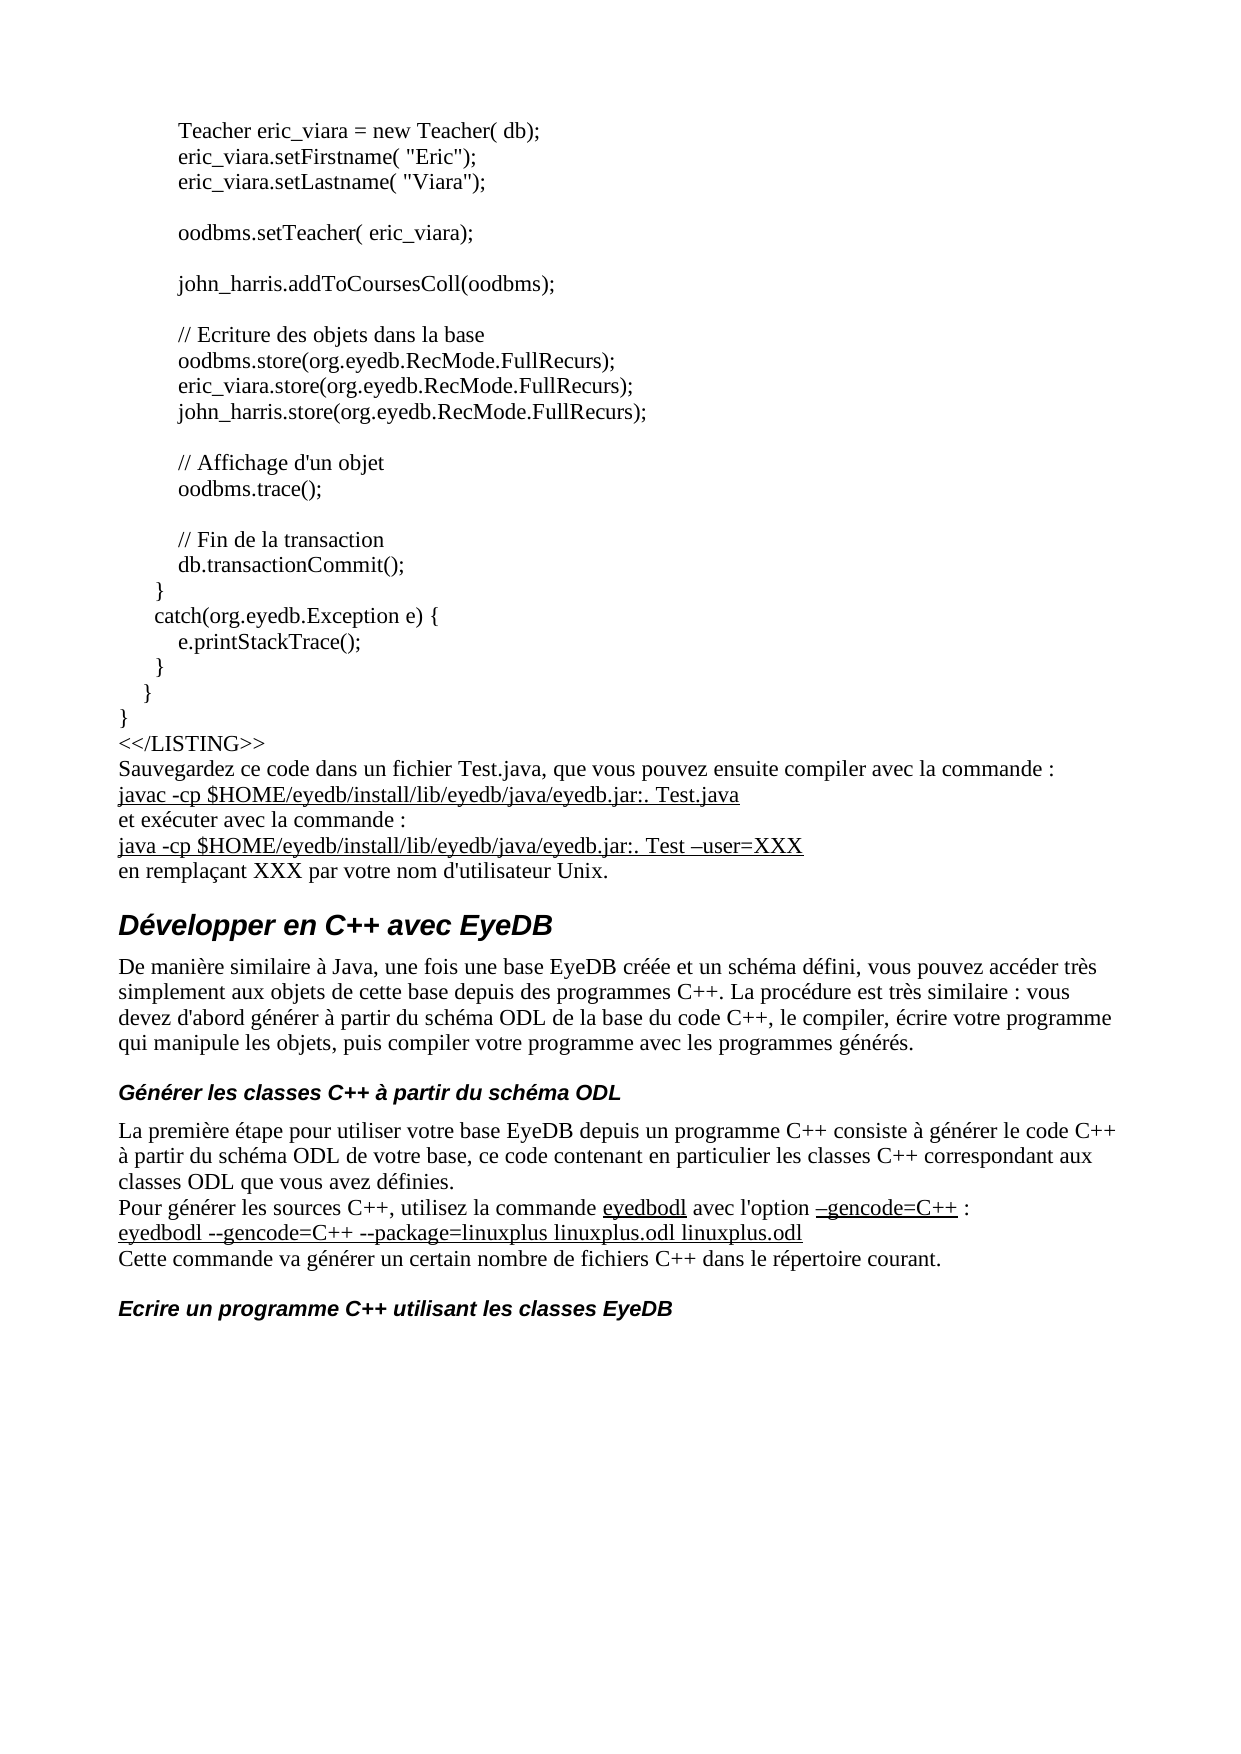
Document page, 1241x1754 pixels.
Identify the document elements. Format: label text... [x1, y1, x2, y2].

text La première étape pour utiliser votre base EyeDB depuis un programme C++ consiste à générer le code C++ à partir du schéma ODL de votre base, ce code contenant en particulier les classes C++ correspondant aux classes ODL que vous avez définies. [118, 1118, 1122, 1194]
text // Ecriture des objets dans la base [118, 322, 1122, 348]
text eyedbodl --gencode=C++ --package=linuxplus linuxplus.odl linuxplus.odl [118, 1220, 1122, 1245]
text Pour générer les sources C++, utilisez la commande eyedbodl avec l'option –gencode=C++ : [118, 1194, 1122, 1220]
text e.printStackTrace(); [118, 628, 1122, 654]
text oodbms.store(org.eyedb.RecMode.FullRecurs); [118, 348, 1122, 373]
text // Fin de la transaction [118, 526, 1122, 552]
subtitle Ecrire un programme C++ utilisant les classes EyeDB [118, 1296, 1122, 1320]
subtitle Générer les classes C++ à partir du schéma ODL [118, 1081, 1122, 1105]
text eric_viara.setFirstname( "Eric"); [118, 144, 1122, 169]
text De manière similaire à Java, une fois une base EyeDB créée et un schéma défini, vous pouvez accéder très simplement aux objets de cette base depuis des programmes C++. La procédure est très similaire : vous devez d'abord générer à partir du schéma ODL de la base du code C++, le compiler, écrire votre programme qui manipule les objets, puis compiler votre programme avec les programmes générés. [118, 954, 1122, 1056]
text eric_viara.setLastname( "Viara"); [118, 169, 1122, 195]
text et exécuter avec la commande : [118, 807, 1122, 833]
subtitle Développer en C++ avec EyeDB [118, 909, 1122, 941]
text } [118, 577, 1122, 603]
text john_harris.addToCoursesColl(oodbms); [118, 271, 1122, 297]
text Sauvegardez ce code dans un fichier Test.java, que vous pouvez ensuite compiler avec la commande : [118, 756, 1122, 782]
text <</LISTING>> [118, 731, 1122, 756]
text oodbms.setTeacher( eric_viara); [118, 220, 1122, 246]
text Cette commande va générer un certain nombre de fichiers C++ dans le répertoire courant. [118, 1245, 1122, 1271]
text } [118, 679, 1122, 705]
text en remplaçant XXX par votre nom d'utilisateur Unix. [118, 858, 1122, 884]
text javac -cp $HOME/eyedb/install/lib/eyedb/java/eyedb.jar:. Test.java [118, 782, 1122, 807]
text oodbms.trace(); [118, 475, 1122, 501]
text db.transactionCommit(); [118, 552, 1122, 577]
text Teacher eric_viara = new Teacher( db); [118, 118, 1122, 144]
text } [118, 705, 1122, 731]
text } [118, 654, 1122, 679]
text catch(org.eyedb.Exception e) { [118, 603, 1122, 628]
text john_harris.store(org.eyedb.RecMode.FullRecurs); [118, 399, 1122, 424]
text eric_viara.store(org.eyedb.RecMode.FullRecurs); [118, 373, 1122, 399]
text java -cp $HOME/eyedb/install/lib/eyedb/java/eyedb.jar:. Test –user=XXX [118, 833, 1122, 858]
text // Affichage d'un objet [118, 450, 1122, 475]
